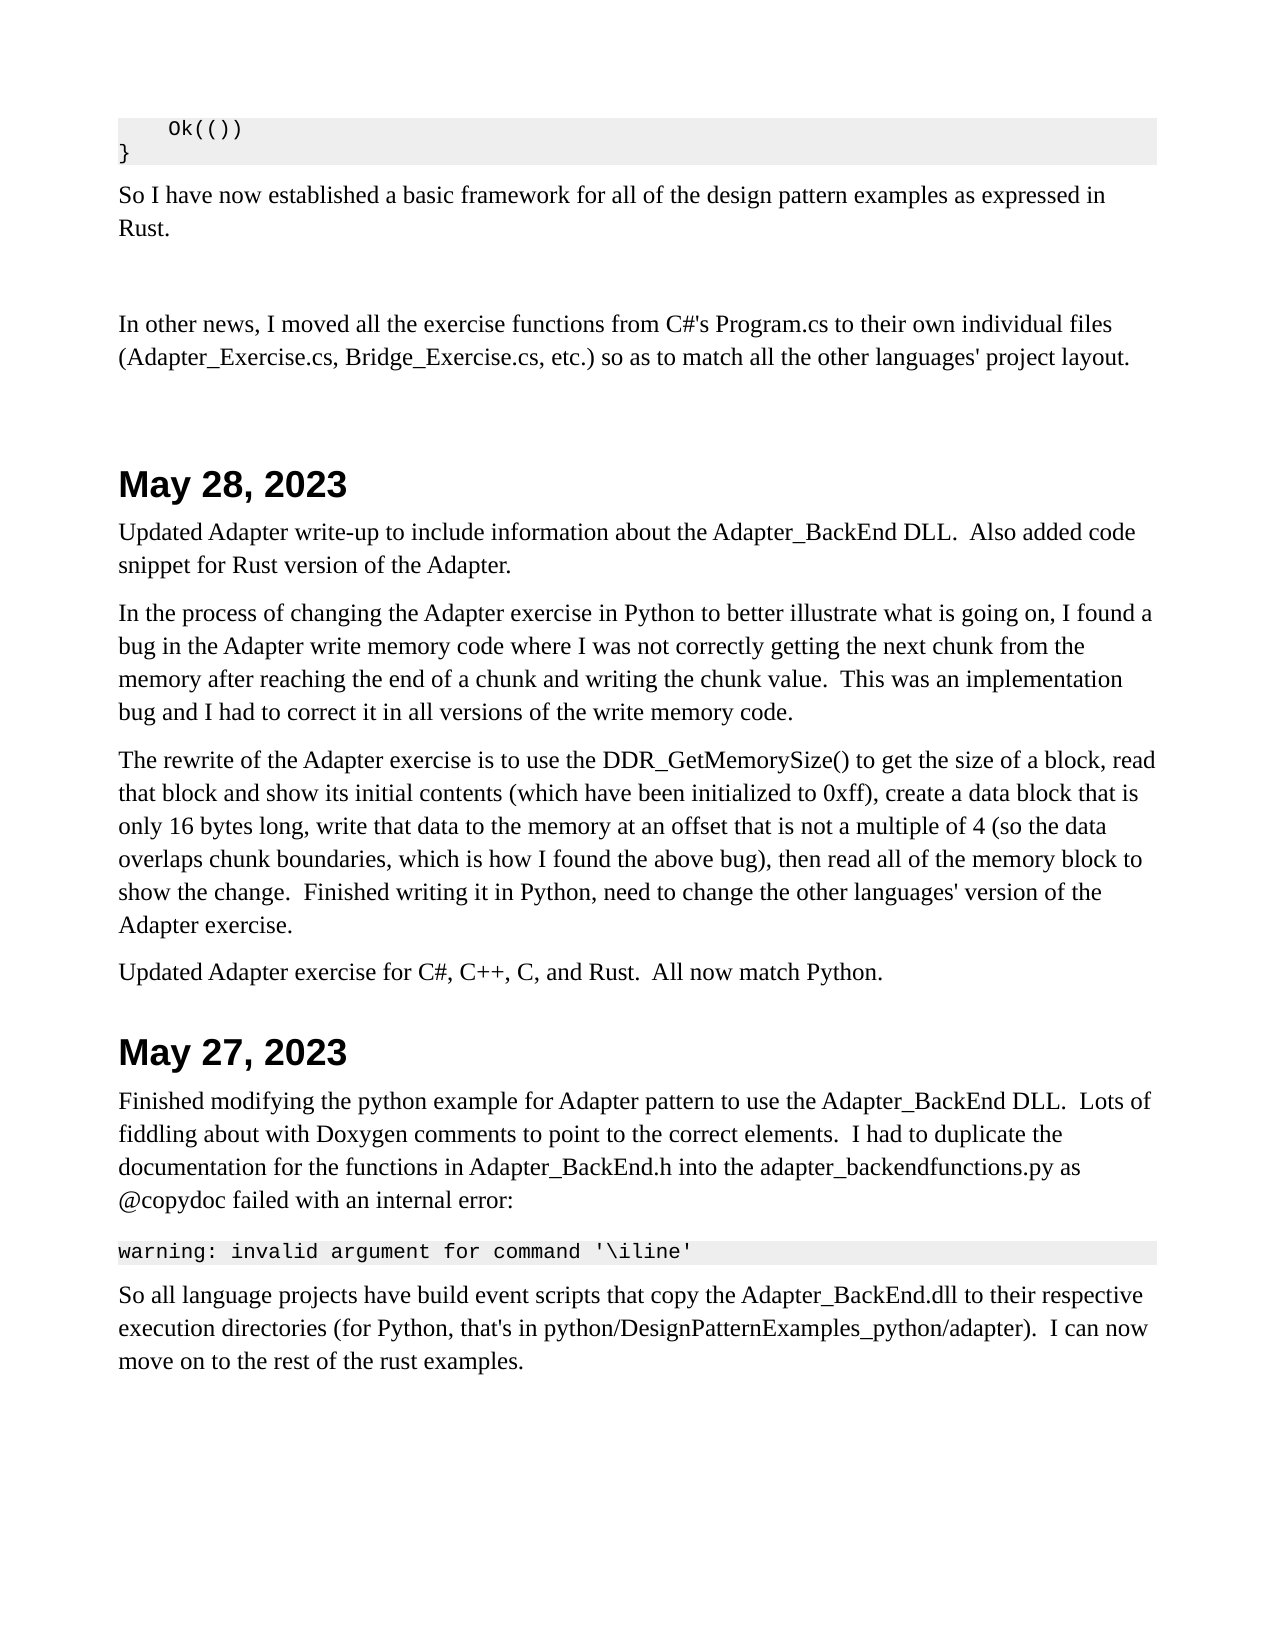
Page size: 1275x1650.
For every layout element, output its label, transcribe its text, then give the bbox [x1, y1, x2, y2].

text Updated Adapter exercise for C#, C++, C, and Rust. All now match Python. [118, 957, 1157, 986]
text Ok(()) [118, 118, 1157, 142]
text warning: invalid argument for command '\iline' [118, 1241, 1157, 1265]
text In other news, I moved all the exercise functions from C#'s Program.cs to their own individual files (Adapter_Exercise.cs, Bridge_Exercise.cs, etc.) so as to match all the other languages' project layout. [118, 309, 1157, 370]
subtitle May 28, 2023 [118, 462, 1157, 505]
text So I have now established a basic framework for all of the design pattern examples as expressed in Rust. [118, 180, 1157, 242]
text Finished modifying the python example for Adapter pattern to use the Adapter_BackEnd DLL. Lots of fiddling about with Doxygen comments to point to the correct elements. I had to duplicate the documentation for the functions in Adapter_BackEnd.h into the adapter_backendfunctions.py as @copydoc failed with an internal error: [118, 1086, 1157, 1213]
text In the process of changing the Adapter exercise in Python to better illustrate what is going on, I found a bug in the Adapter write memory code where I was not correctly getting the next chunk from the memory after reaching the end of a chunk and writing the chunk value. This was an implementation bug and I had to correct it in all versions of the write memory code. [118, 598, 1157, 726]
subtitle May 27, 2023 [118, 1030, 1157, 1073]
text Updated Adapter write-up to include information about the Adapter_BackEnd DLL. Also added code snippet for Rust version of the Adapter. [118, 517, 1157, 579]
text } [118, 142, 1157, 165]
text So all language projects have build event scripts that copy the Adapter_BackEnd.dll to their respective execution directories (for Python, that's in python/DesignPatternExamples_python/adapter). I can now move on to the rest of the rust examples. [118, 1280, 1157, 1375]
text The rewrite of the Adapter exercise is to use the DDR_GetMemorySize() to get the size of a block, read that block and show its initial contents (which have been initialized to 0xff), create a data block that is only 16 bytes long, write that data to the memory at an offset that is not a multiple of 4 (so the data overlaps chunk boundaries, which is how I found the above bug), then read all of the memory block to show the change. Finished writing it in Python, need to change the other languages' version of the Adapter exercise. [118, 745, 1157, 939]
